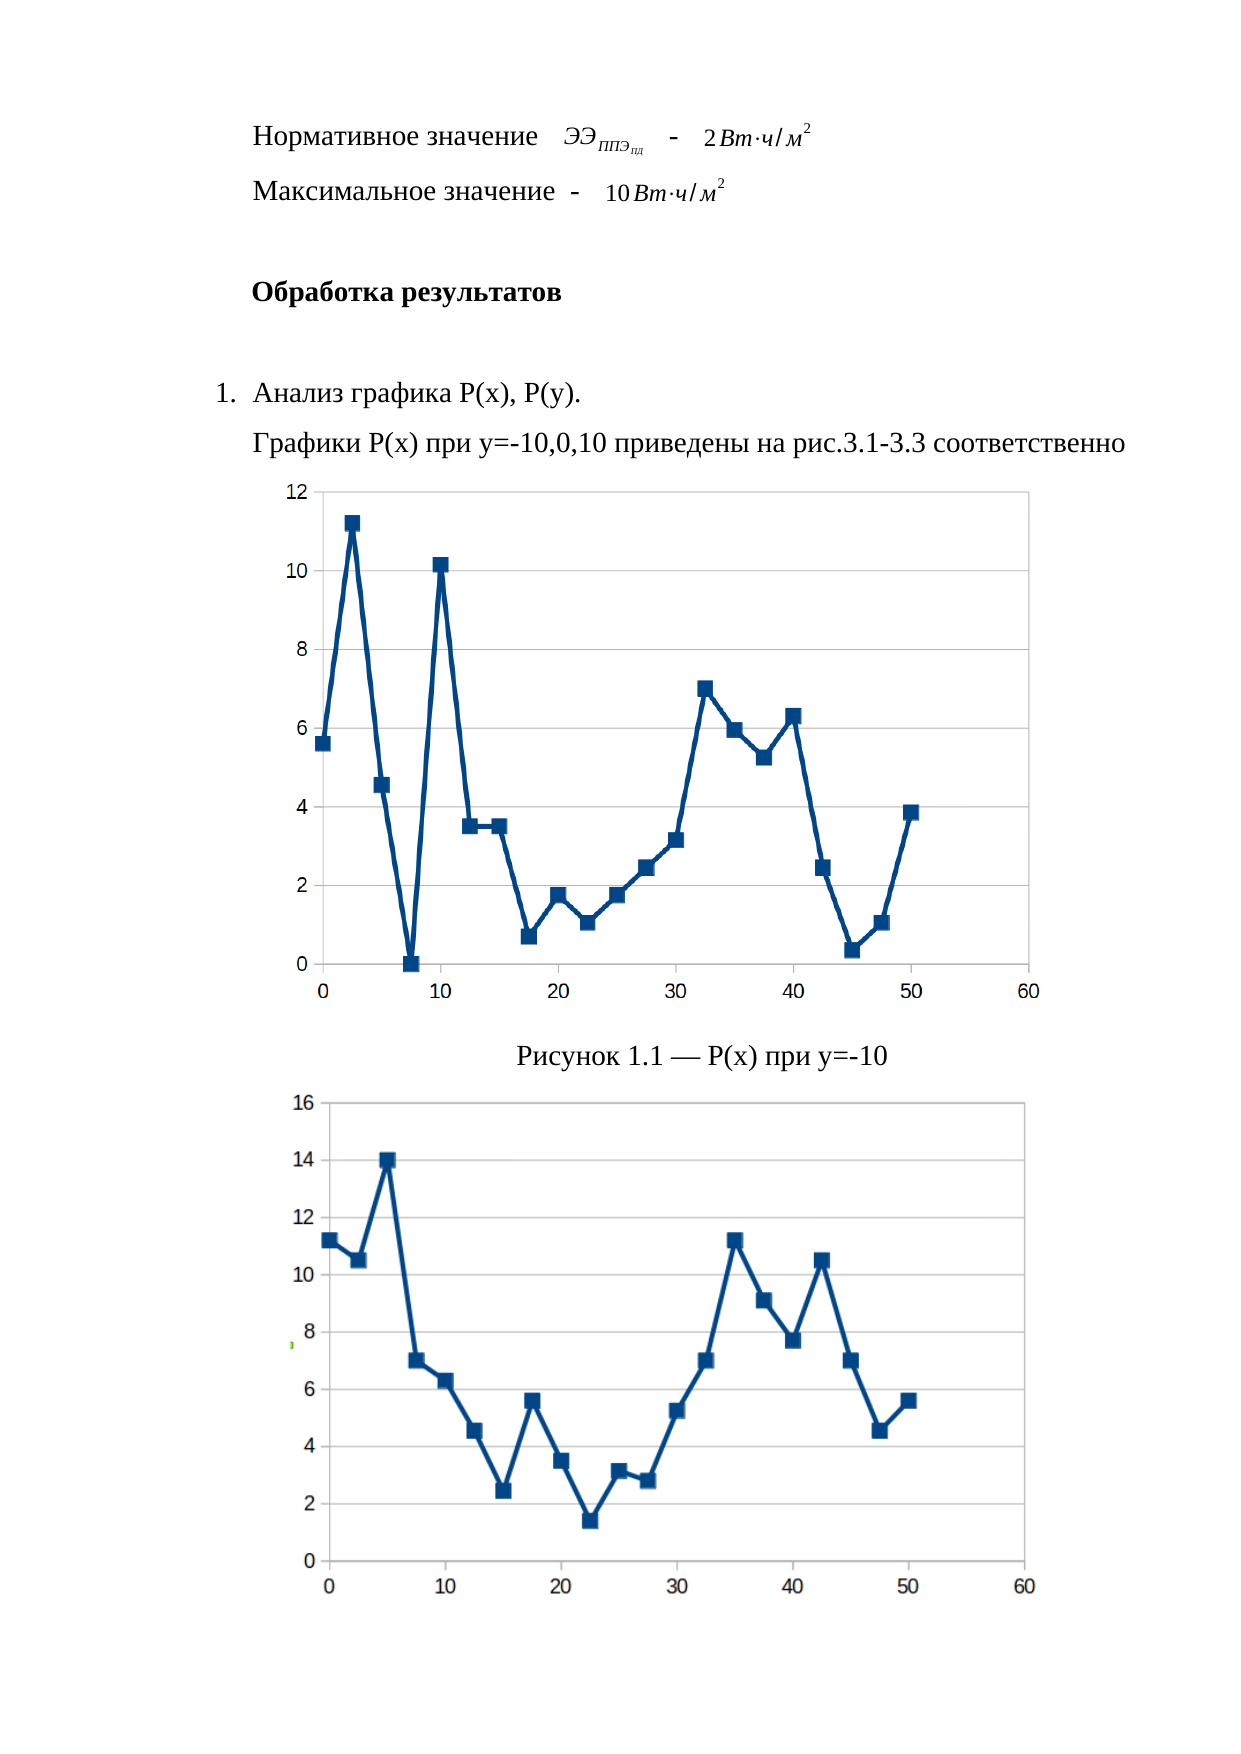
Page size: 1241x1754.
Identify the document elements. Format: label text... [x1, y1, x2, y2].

picture [290, 1088, 1039, 1597]
list Графики P(x) при у=-10,0,10 приведены на рис.3.1-3.3 соответственно [215, 425, 1152, 458]
list Нормативное значение - [215, 118, 1152, 157]
text Обработка результатов [177, 274, 1152, 308]
list Рисунок 1.1 — P(x) при y=-10 [215, 1005, 1152, 1072]
list Максимальное значение - [215, 173, 1152, 207]
picture [281, 475, 1048, 1005]
list Анализ графика Р(х), Р(у). [215, 375, 1152, 408]
